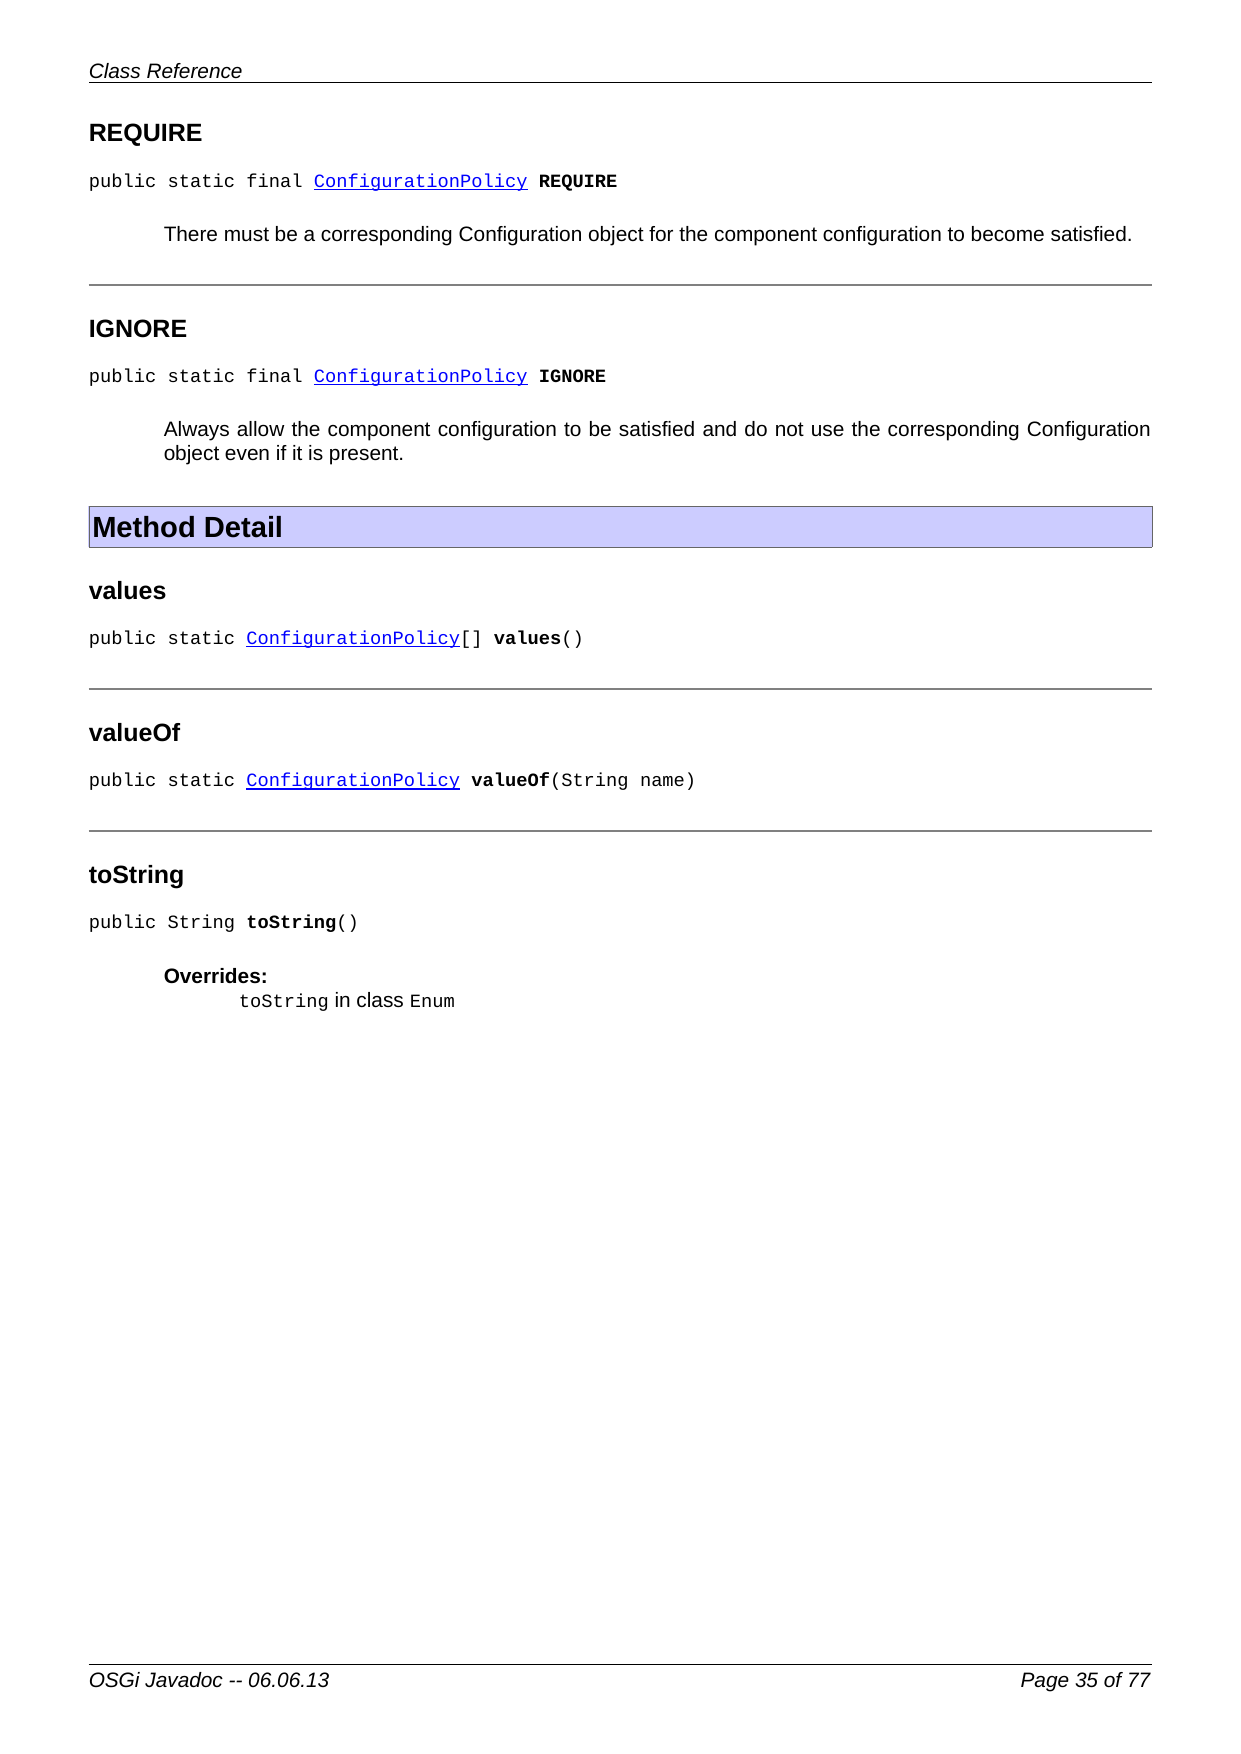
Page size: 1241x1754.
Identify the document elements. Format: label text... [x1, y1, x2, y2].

subtitle REQUIRE [88, 118, 1152, 147]
text There must be a corresponding Configuration object for the component configuration to become satisfied. [163, 222, 1152, 246]
subtitle toString [88, 860, 1152, 889]
text Overrides: [163, 964, 1152, 988]
subtitle IGNORE [88, 314, 1152, 343]
subtitle values [88, 576, 1152, 604]
subtitle valueOf [88, 718, 1152, 747]
text Always allow the component configuration to be satisfied and do not use the corresponding Configuration object even if it is present. [163, 417, 1152, 465]
text public static final ConfigurationPolicy REQUIRE [88, 171, 1152, 193]
text public static final ConfigurationPolicy IGNORE [88, 367, 1152, 388]
text public String toString() [88, 913, 1152, 934]
text toString in class Enum [238, 988, 1152, 1013]
subtitle Method Detail [90, 507, 1152, 547]
text public static ConfigurationPolicy valueOf(String name) [88, 771, 1152, 792]
text public static ConfigurationPolicy[] values() [88, 628, 1152, 650]
